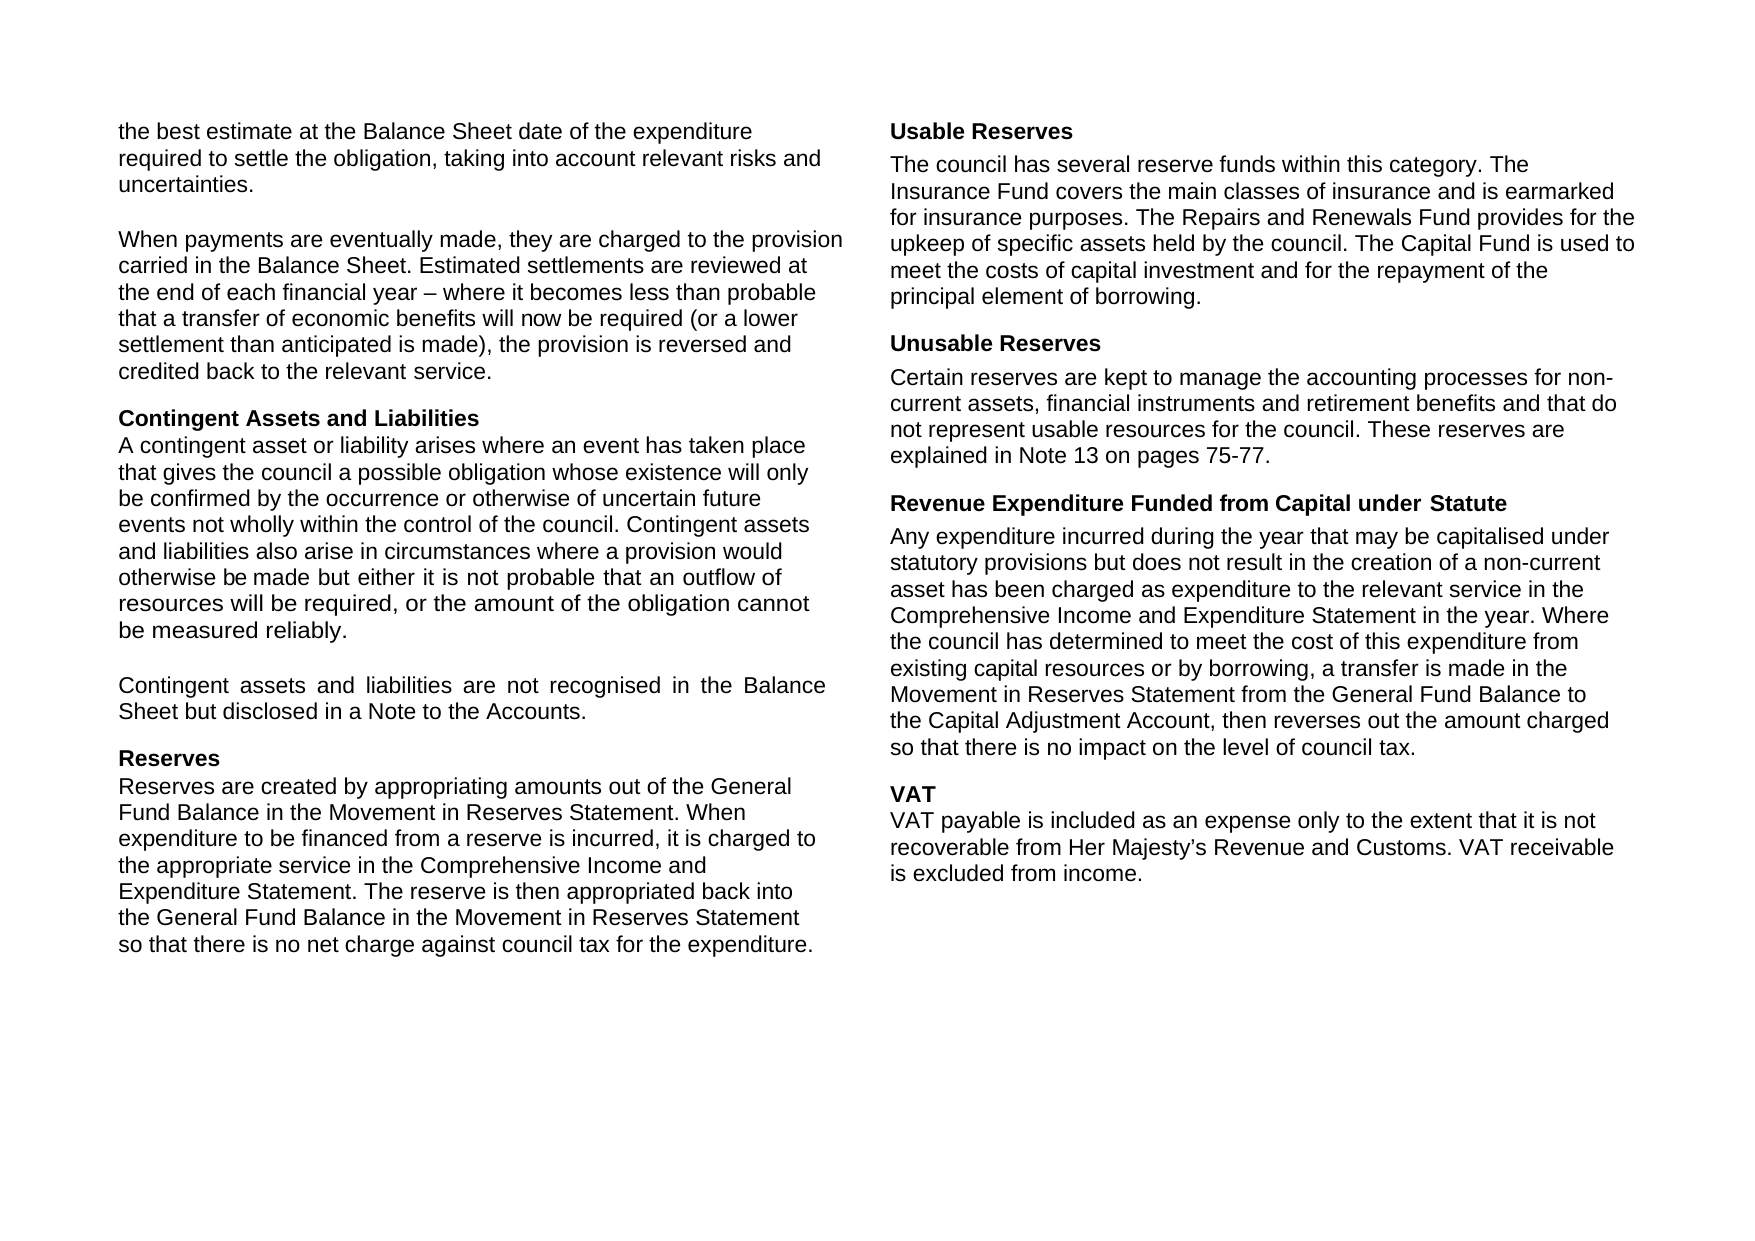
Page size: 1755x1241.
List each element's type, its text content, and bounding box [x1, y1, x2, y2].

text Any expenditure incurred during the year that may be capitalised under statutory provisions but does not result in the creation of a non-current asset has been charged as expenditure to the relevant service in the Comprehensive Income and Expenditure Statement in the year. Where the council has determined to meet the cost of this expenditure from existing capital resources or by borrowing, a transfer is made in the Movement in Reserves Statement from the General Fund Balance to the Capital Adjustment Account, then reverses out the amount charged so that there is no impact on the level of council tax. [890, 523, 1620, 760]
text Reserves are created by appropriating amounts out of the General Fund Balance in the Movement in Reserves Statement. When expenditure to be financed from a reserve is incurred, it is charged to the appropriate service in the Comprehensive Income and Expenditure Statement. The reserve is then appropriated back into the General Fund Balance in the Movement in Reserves Statement so that there is no net charge against council tax for the expenditure. [118, 773, 817, 957]
text Contingent assets and liabilities are not recognised in the Balance Sheet but disclosed in a Note to the Accounts. [118, 672, 827, 724]
subtitle Usable Reserves [890, 118, 1636, 144]
subtitle Reserves [118, 745, 864, 772]
text A contingent asset or liability arises where an event has taken place that gives the council a possible obligation whose existence will only be confirmed by the occurrence or otherwise of uncertain future events not wholly within the control of the council. Contingent assets and liabilities also arise in circumstances where a provision would otherwise be made but either it is not probable that an outflow of resources will be required, or the amount of the obligation cannot be measured reliably. [118, 432, 835, 643]
subtitle Revenue Expenditure Funded from Capital under Statute [890, 490, 1636, 516]
subtitle Contingent Assets and Liabilities [118, 405, 864, 431]
text Certain reserves are kept to manage the accounting processes for non-current assets, financial instruments and retirement benefits and that do not represent usable resources for the council. These reserves are explained in Note 13 on pages 75-77. [890, 363, 1620, 469]
text When payments are eventually made, they are charged to the provision carried in the Balance Sheet. Estimated settlements are reviewed at the end of each financial year – where it becomes less than probable that a transfer of economic benefits will now be required (or a lower settlement than anticipated is made), the provision is reversed and credited back to the relevant service. [118, 226, 844, 384]
text the best estimate at the Balance Sheet date of the expenditure required to settle the obligation, taking into account relevant risks and uncertainties. [118, 118, 825, 197]
subtitle Unusable Reserves [890, 330, 1636, 357]
subtitle VAT [890, 781, 1636, 807]
text The council has several reserve funds within this category. The Insurance Fund covers the main classes of insurance and is earmarked for insurance purposes. The Repairs and Renewals Fund provides for the upkeep of specific assets held by the council. The Capital Fund is used to meet the costs of capital investment and for the repayment of the principal element of borrowing. [890, 151, 1636, 309]
text VAT payable is included as an expense only to the extent that it is not recoverable from Her Majesty’s Revenue and Customs. VAT receivable is excluded from income. [890, 807, 1636, 886]
